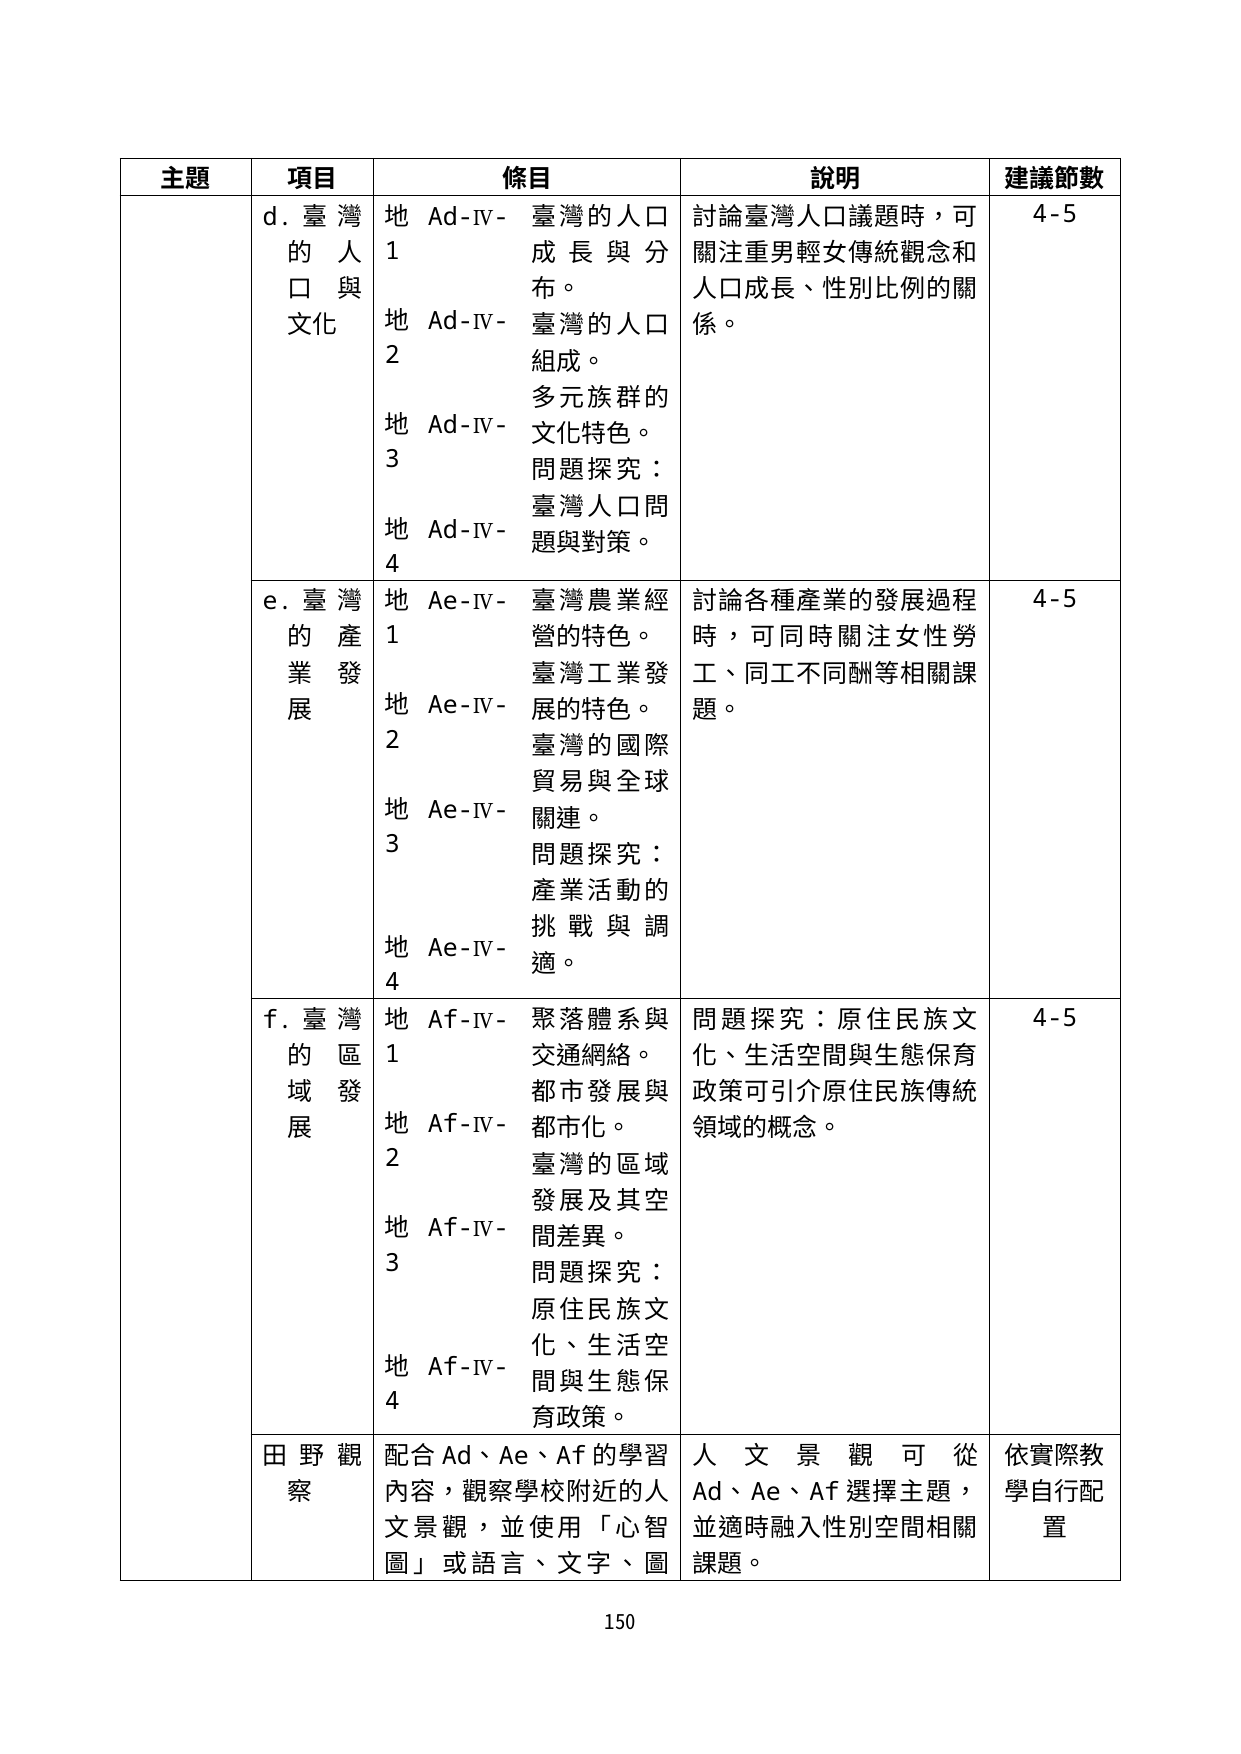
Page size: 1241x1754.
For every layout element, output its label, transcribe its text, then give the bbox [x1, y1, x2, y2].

table_cell f.臺灣的區域發展 [252, 999, 373, 1434]
table_cell 人文景觀可從Ad、Ae、Af選擇主題，並適時融入性別空間相關課題。 [681, 1435, 989, 1580]
table_cell 4-5 [990, 196, 1120, 579]
table_cell 地Ae-Ⅳ-1 地Ae-Ⅳ-2 地Ae-Ⅳ-3 地Ae-Ⅳ-4 [374, 581, 519, 998]
table_cell 臺灣的人口成長與分布。 臺灣的人口組成。 多元族群的文化特色。 問題探究：臺灣人口問題與對策。 [520, 196, 680, 579]
table_cell 臺灣農業經營的特色。 臺灣工業發展的特色。 臺灣的國際貿易與全球關連。 問題探究：產業活動的挑戰與調適。 [520, 581, 680, 998]
table_cell 討論臺灣人口議題時，可關注重男輕女傳統觀念和人口成長、性別比例的關係。 [681, 196, 989, 579]
table_cell 4-5 [990, 581, 1120, 998]
table_header 條目 [374, 159, 680, 195]
table_cell 4-5 [990, 999, 1120, 1434]
table_cell 配合Ad、Ae、Af的學習內容，觀察學校附近的人文景觀，並使用「心智圖」或語言、文字、圖 [374, 1435, 680, 1580]
table_cell 問題探究：原住民族文化、生活空間與生態保育政策可引介原住民族傳統領域的概念。 [681, 999, 989, 1434]
table_cell 地Ad-Ⅳ-1 地Ad-Ⅳ-2 地Ad-Ⅳ-3 地Ad-Ⅳ-4 [374, 196, 519, 579]
table_cell [121, 196, 251, 1580]
table_cell 田野觀察 [252, 1435, 373, 1580]
table_cell 地Af-Ⅳ-1 地Af-Ⅳ-2 地Af-Ⅳ-3 地Af-Ⅳ-4 [374, 999, 519, 1434]
table_header 主題 [121, 159, 251, 195]
table_header 項目 [252, 159, 373, 195]
table_cell e.臺灣的產業發展 [252, 581, 373, 998]
table_header 說明 [681, 159, 989, 195]
table_cell 依實際教學自行配置 [990, 1435, 1120, 1580]
table_cell 討論各種產業的發展過程時，可同時關注女性勞工、同工不同酬等相關課題。 [681, 581, 989, 998]
table_cell 聚落體系與交通網絡。 都市發展與都市化。 臺灣的區域發展及其空間差異。 問題探究：原住民族文化、生活空間與生態保育政策。 [520, 999, 680, 1434]
table_header 建議節數 [990, 159, 1120, 195]
table_cell d.臺灣的人口與文化 [252, 196, 373, 579]
